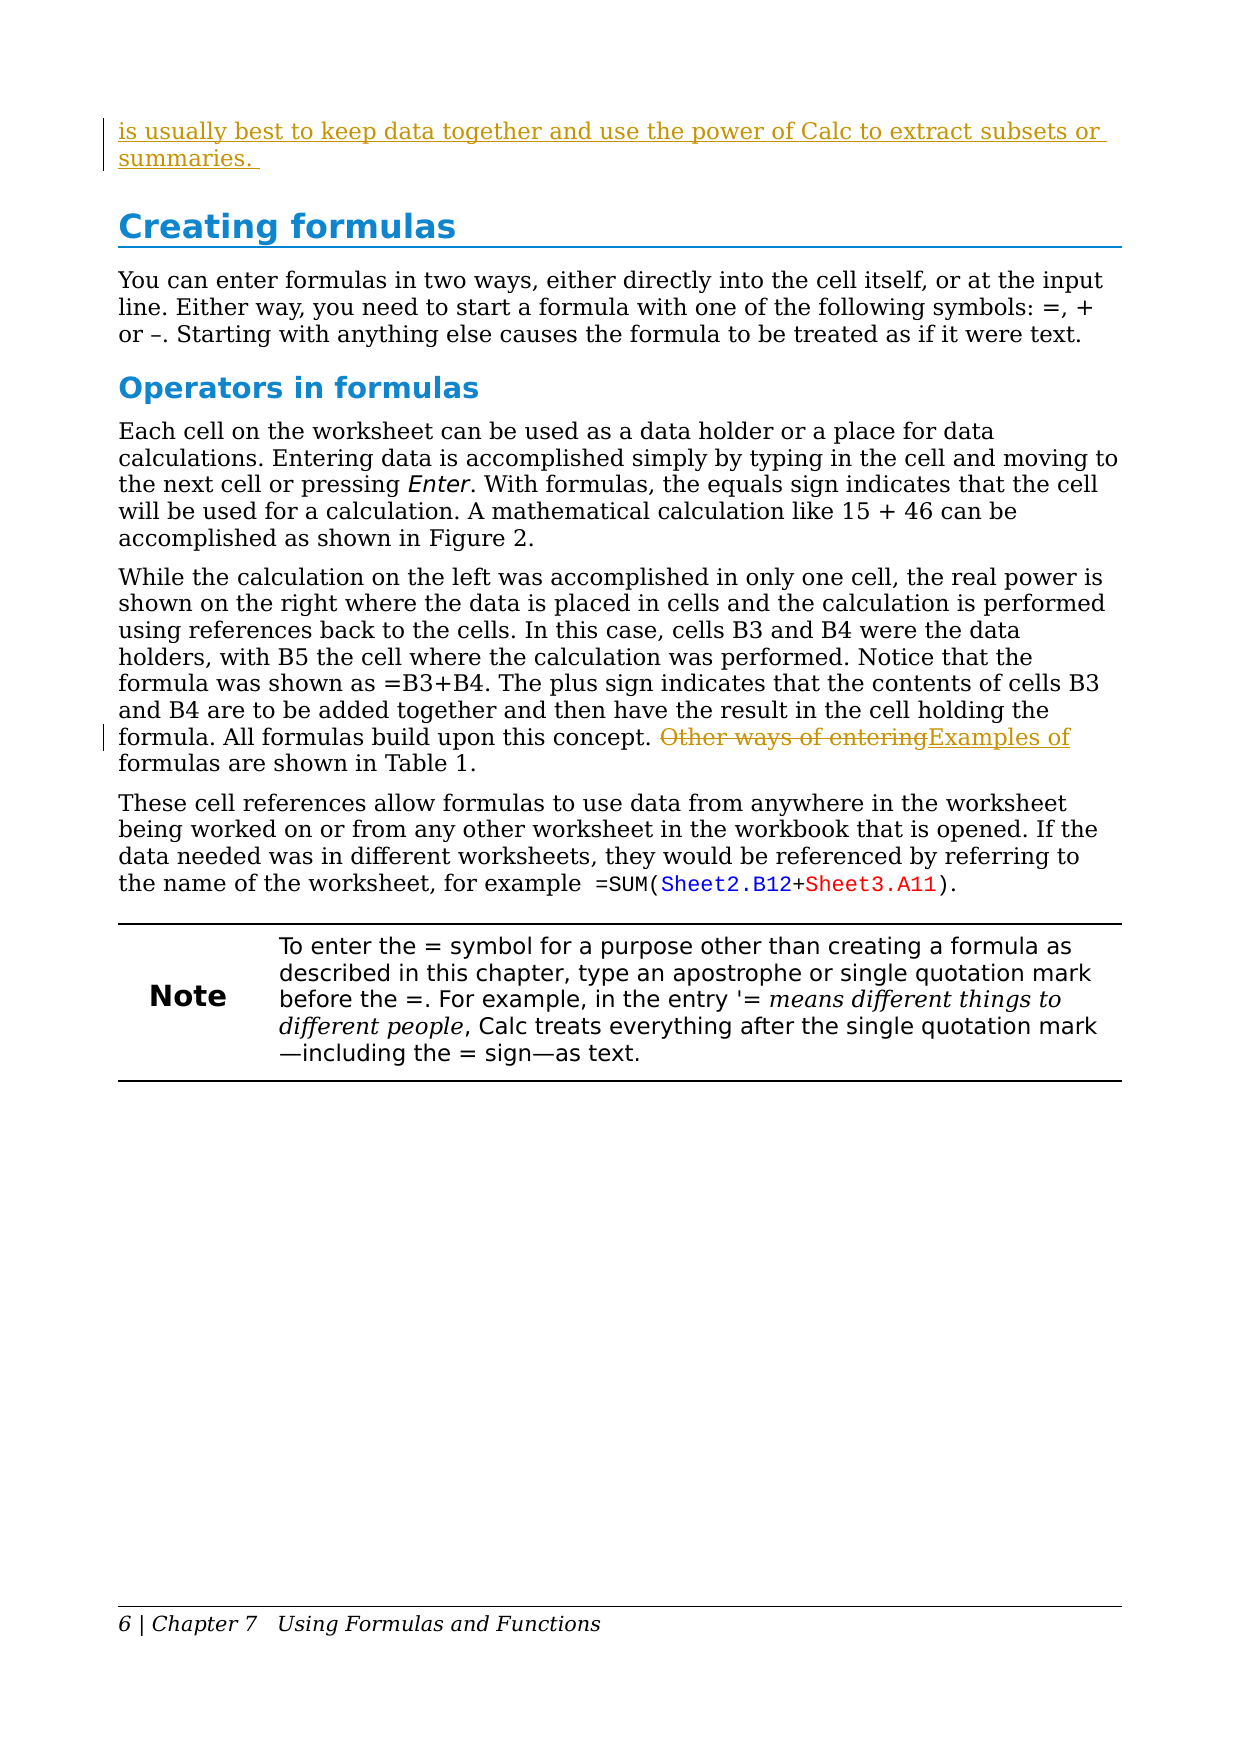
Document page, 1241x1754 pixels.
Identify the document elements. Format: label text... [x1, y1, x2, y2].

subtitle Creating formulas [118, 208, 1122, 246]
table_header To enter the = symbol for a purpose other than creating a formula as described in this chapter, type an apostrophe or single quotation mark before the =. For example, in the entry '= means different things to different people, Calc treats everything after the single quotation mark—including the = sign—as text. [258, 925, 1122, 1080]
text You can enter formulas in two ways, either directly into the cell itself, or at the input line. Either way, you need to start a formula with one of the following symbols: =, + or –. Starting with anything else causes the formula to be treated as if it were text. [118, 267, 1122, 347]
text While the calculation on the left was accomplished in only one cell, the real power is shown on the right where the data is placed in cells and the calculation is performed using references back to the cells. In this case, cells B3 and B4 were the data holders, with B5 the cell where the calculation was performed. Notice that the formula was shown as =B3+B4. The plus sign indicates that the contents of cells B3 and B4 are to be added together and then have the result in the cell holding the formula. All formulas build upon this concept. Examples of formulas are shown in Table 1. [118, 564, 1122, 777]
text is usually best to keep data together and use the power of Calc to extract subsets or summaries. [118, 118, 1122, 171]
text These cell references allow formulas to use data from anywhere in the worksheet being worked on or from any other worksheet in the workbook that is opened. If the data needed was in different worksheets, they would be referenced by referring to the name of the worksheet, for example =SUM(Sheet2.B12+Sheet3.A11). [118, 790, 1122, 897]
text Each cell on the worksheet can be used as a data holder or a place for data calculations. Entering data is accomplished simply by typing in the cell and moving to the next cell or pressing Enter. With formulas, the equals sign indicates that the cell will be used for a calculation. A mathematical calculation like 15 + 46 can be accomplished as shown in Figure 2. [118, 418, 1122, 551]
table_header Note [118, 925, 257, 1080]
subtitle Operators in formulas [118, 372, 1122, 406]
